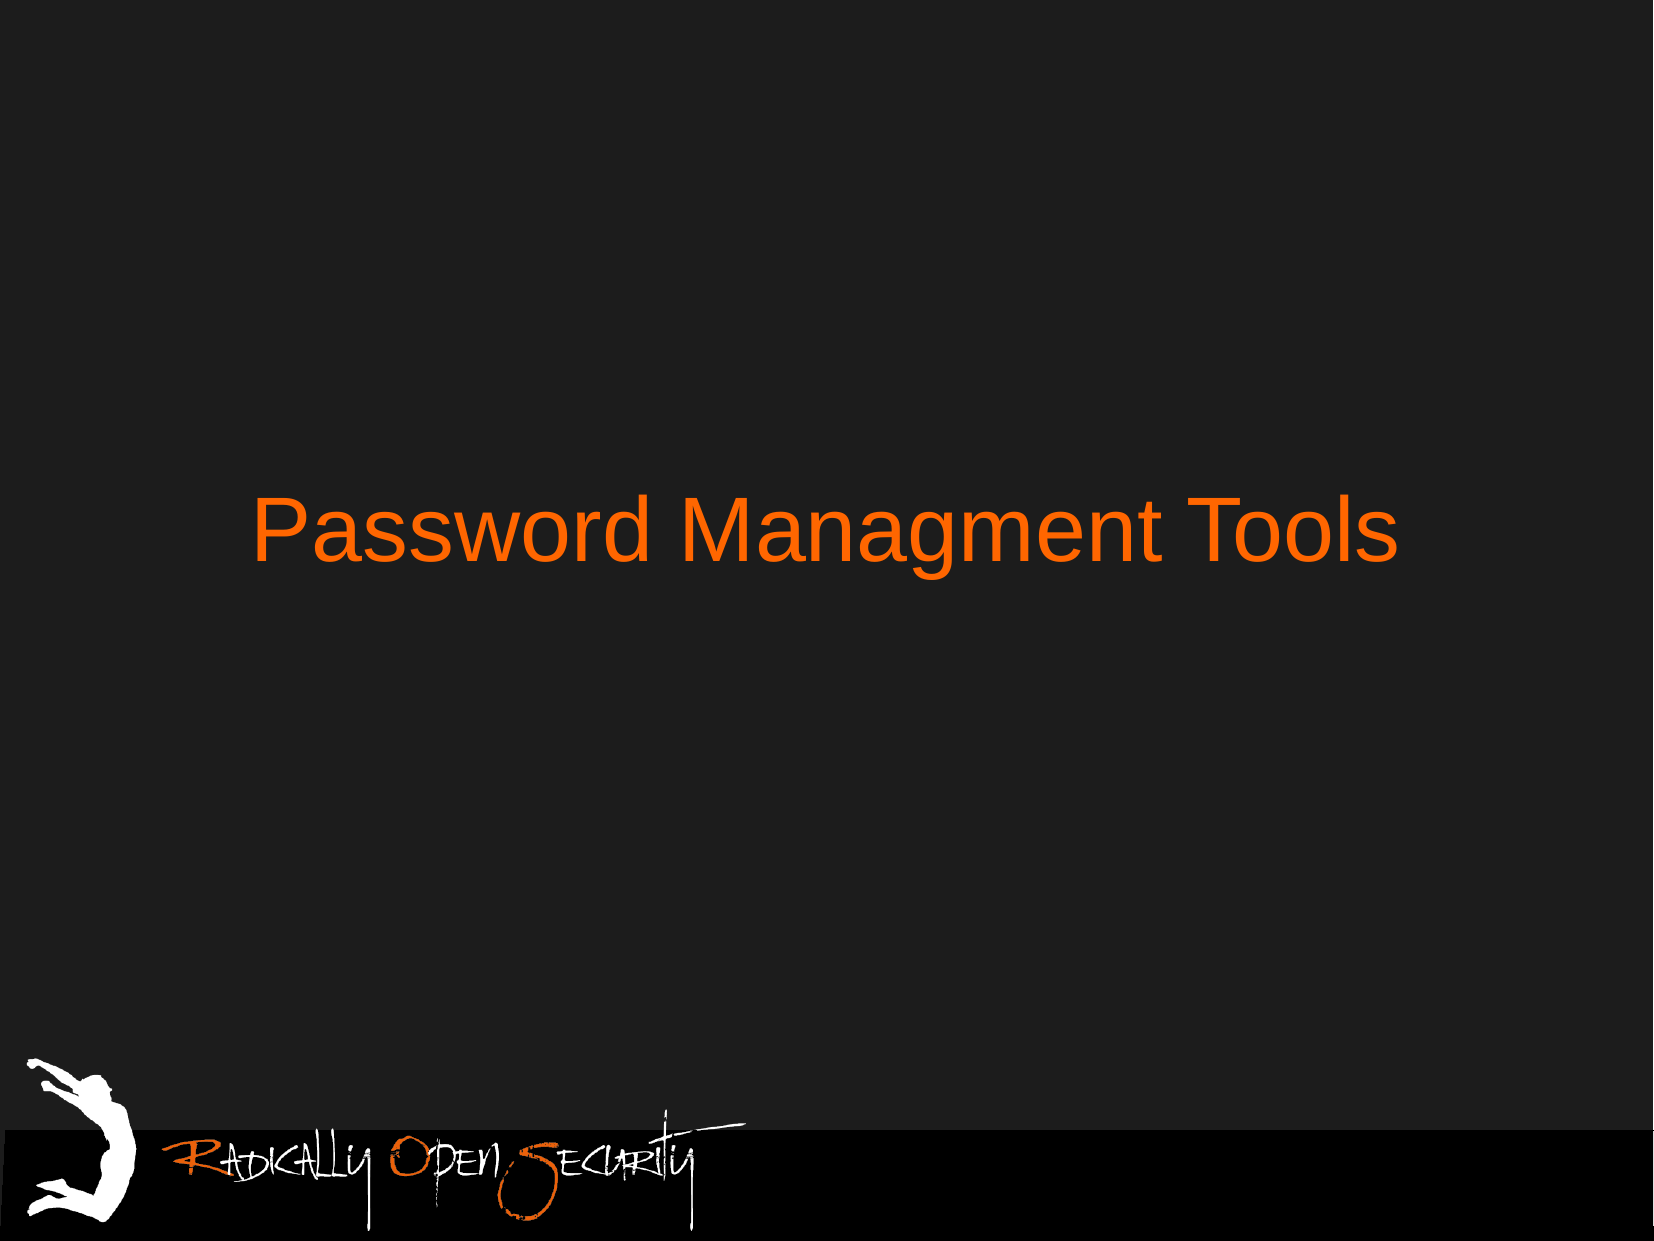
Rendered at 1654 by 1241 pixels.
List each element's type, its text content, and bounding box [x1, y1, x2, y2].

picture [0, 1022, 778, 1241]
subtitle Password Managment Tools [82, 49, 1571, 1010]
